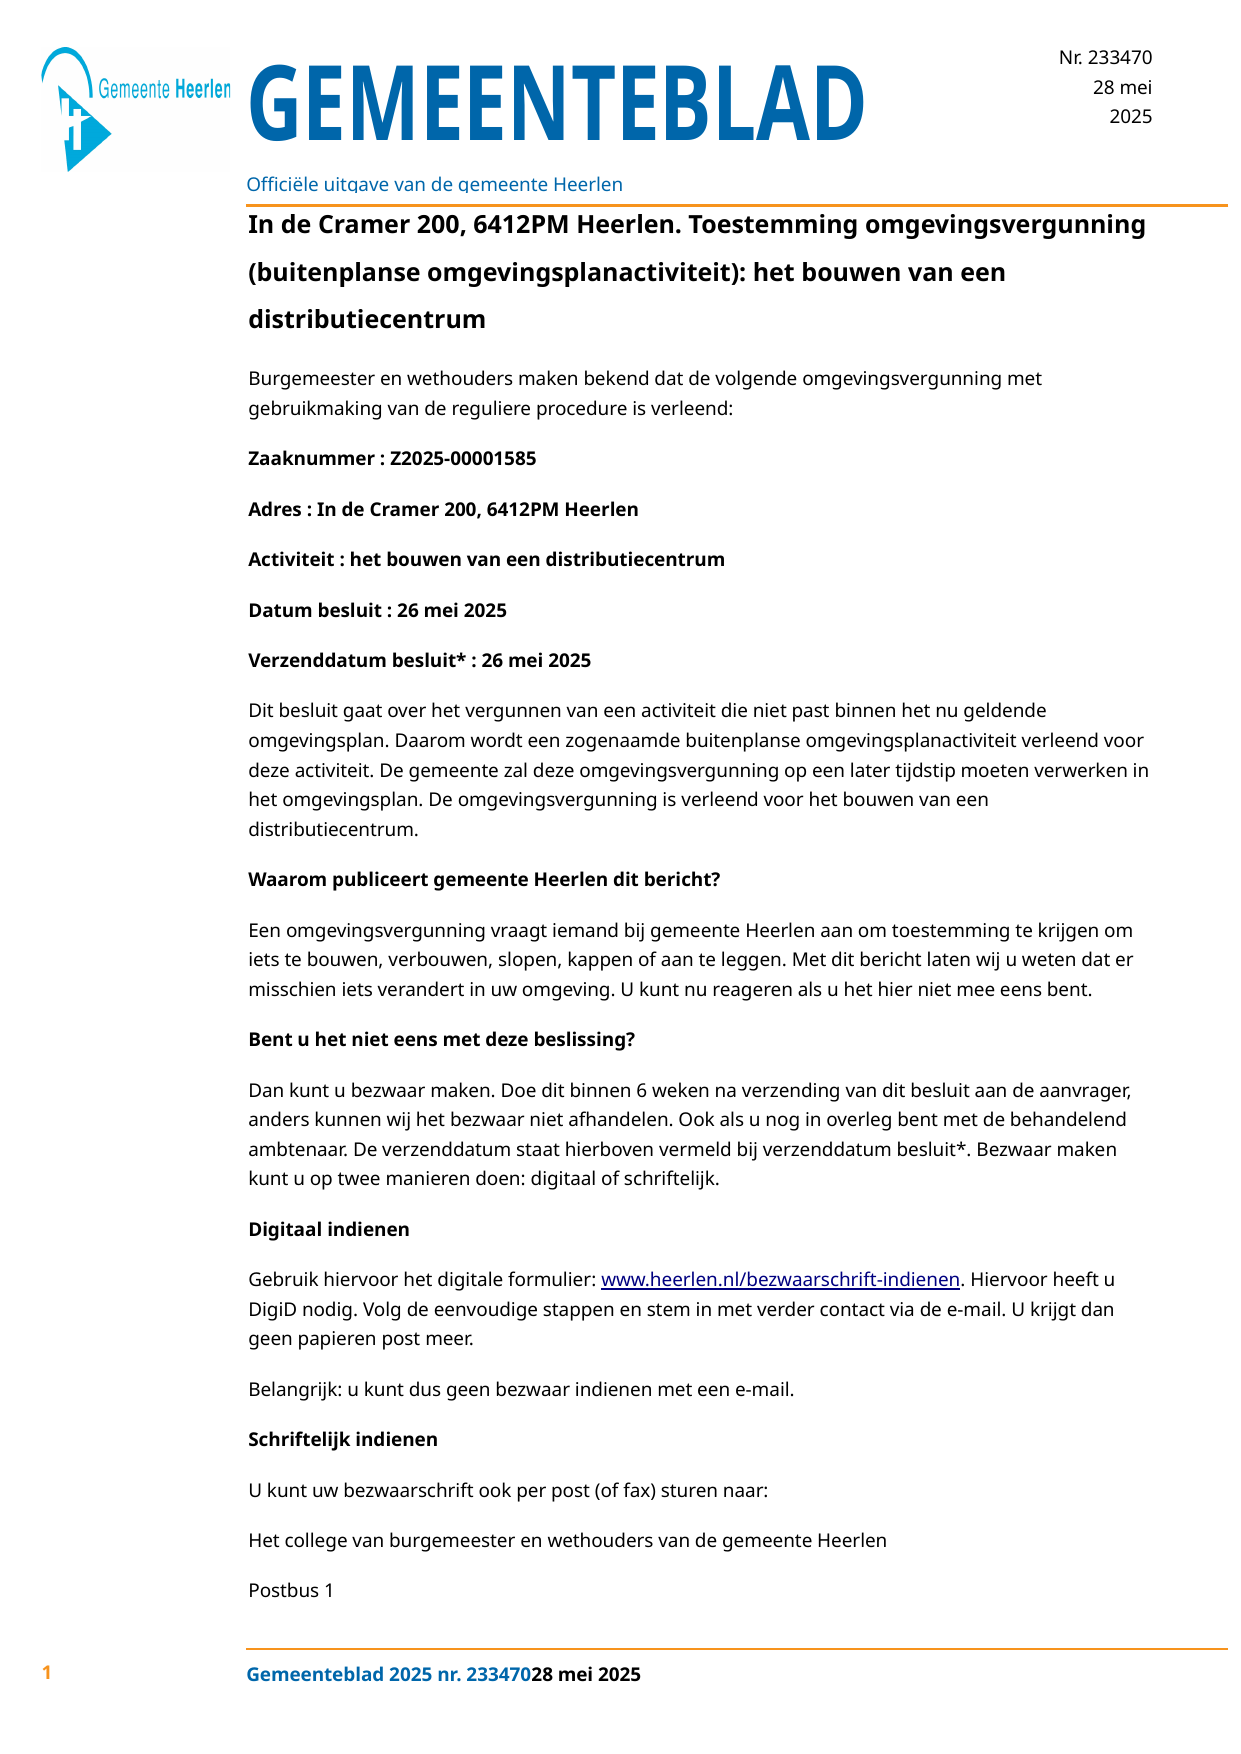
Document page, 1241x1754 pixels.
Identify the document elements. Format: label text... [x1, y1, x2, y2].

text Een omgevingsvergunning vraagt iemand bij gemeente Heerlen aan om toestemming te krijgen om iets te bouwen, verbouwen, slopen, kappen of aan te leggen. Met dit bericht laten wij u weten dat er misschien iets verandert in uw omgeving. U kunt nu reageren als u het hier niet mee eens bent. [248, 917, 1152, 1002]
text Adres : In de Cramer 200, 6412PM Heerlen [248, 496, 1152, 522]
picture [41, 47, 231, 172]
text Dit besluit gaat over het vergunnen van een activiteit die niet past binnen het nu geldende omgevingsplan. Daarom wordt een zogenaamde buitenplanse omgevingsplanactiviteit verleend voor deze activiteit. De gemeente zal deze omgevingsvergunning op een later tijdstip moeten verwerken in het omgevingsplan. De omgevingsvergunning is verleend voor het bouwen van een distributiecentrum. [248, 698, 1152, 842]
text Verzenddatum besluit* : 26 mei 2025 [248, 647, 1152, 673]
text Dan kunt u bezwaar maken. Doe dit binnen 6 weken na verzending van dit besluit aan de aanvrager, anders kunnen wij het bezwaar niet afhandelen. Ook als u nog in overleg bent met de behandelend ambtenaar. De verzenddatum staat hierboven vermeld bij verzenddatum besluit*. Bezwaar maken kunt u op twee manieren doen: digitaal of schriftelijk. [248, 1077, 1152, 1191]
text In de Cramer 200, 6412PM Heerlen. Toestemming omgevingsvergunning (buitenplanse omgevingsplanactiviteit): het bouwen van een distributiecentrum [248, 207, 1152, 336]
text Postbus 1 [248, 1578, 1152, 1603]
text Burgemeester en wethouders maken bekend dat de volgende omgevingsvergunning met gebruikmaking van de reguliere procedure is verleend: [248, 366, 1152, 421]
text Digitaal indienen [248, 1216, 1152, 1242]
text Het college van burgemeester en wethouders van de gemeente Heerlen [248, 1527, 1152, 1553]
text Datum besluit : 26 mei 2025 [248, 597, 1152, 622]
picture [41, 47, 59, 70]
text Waarom publiceert gemeente Heerlen dit bericht? [248, 866, 1152, 892]
text Belangrijk: u kunt dus geen bezwaar indienen met een e-mail. [248, 1376, 1152, 1402]
text Bent u het niet eens met deze beslissing? [248, 1026, 1152, 1052]
text U kunt uw bezwaarschrift ook per post (of fax) sturen naar: [248, 1477, 1152, 1502]
text Schriftelijk indienen [248, 1426, 1152, 1452]
text Zaaknummer : Z2025-00001585 [248, 446, 1152, 471]
text Activiteit : het bouwen van een distributiecentrum [248, 546, 1152, 572]
text Gebruik hiervoor het digitale formulier: www.heerlen.nl/bezwaarschrift-indienen. Hiervoor heeft u DigiD nodig. Volg de eenvoudige stappen en stem in met verder contact via de e-mail. U krijgt dan geen papieren post meer. [248, 1266, 1152, 1351]
